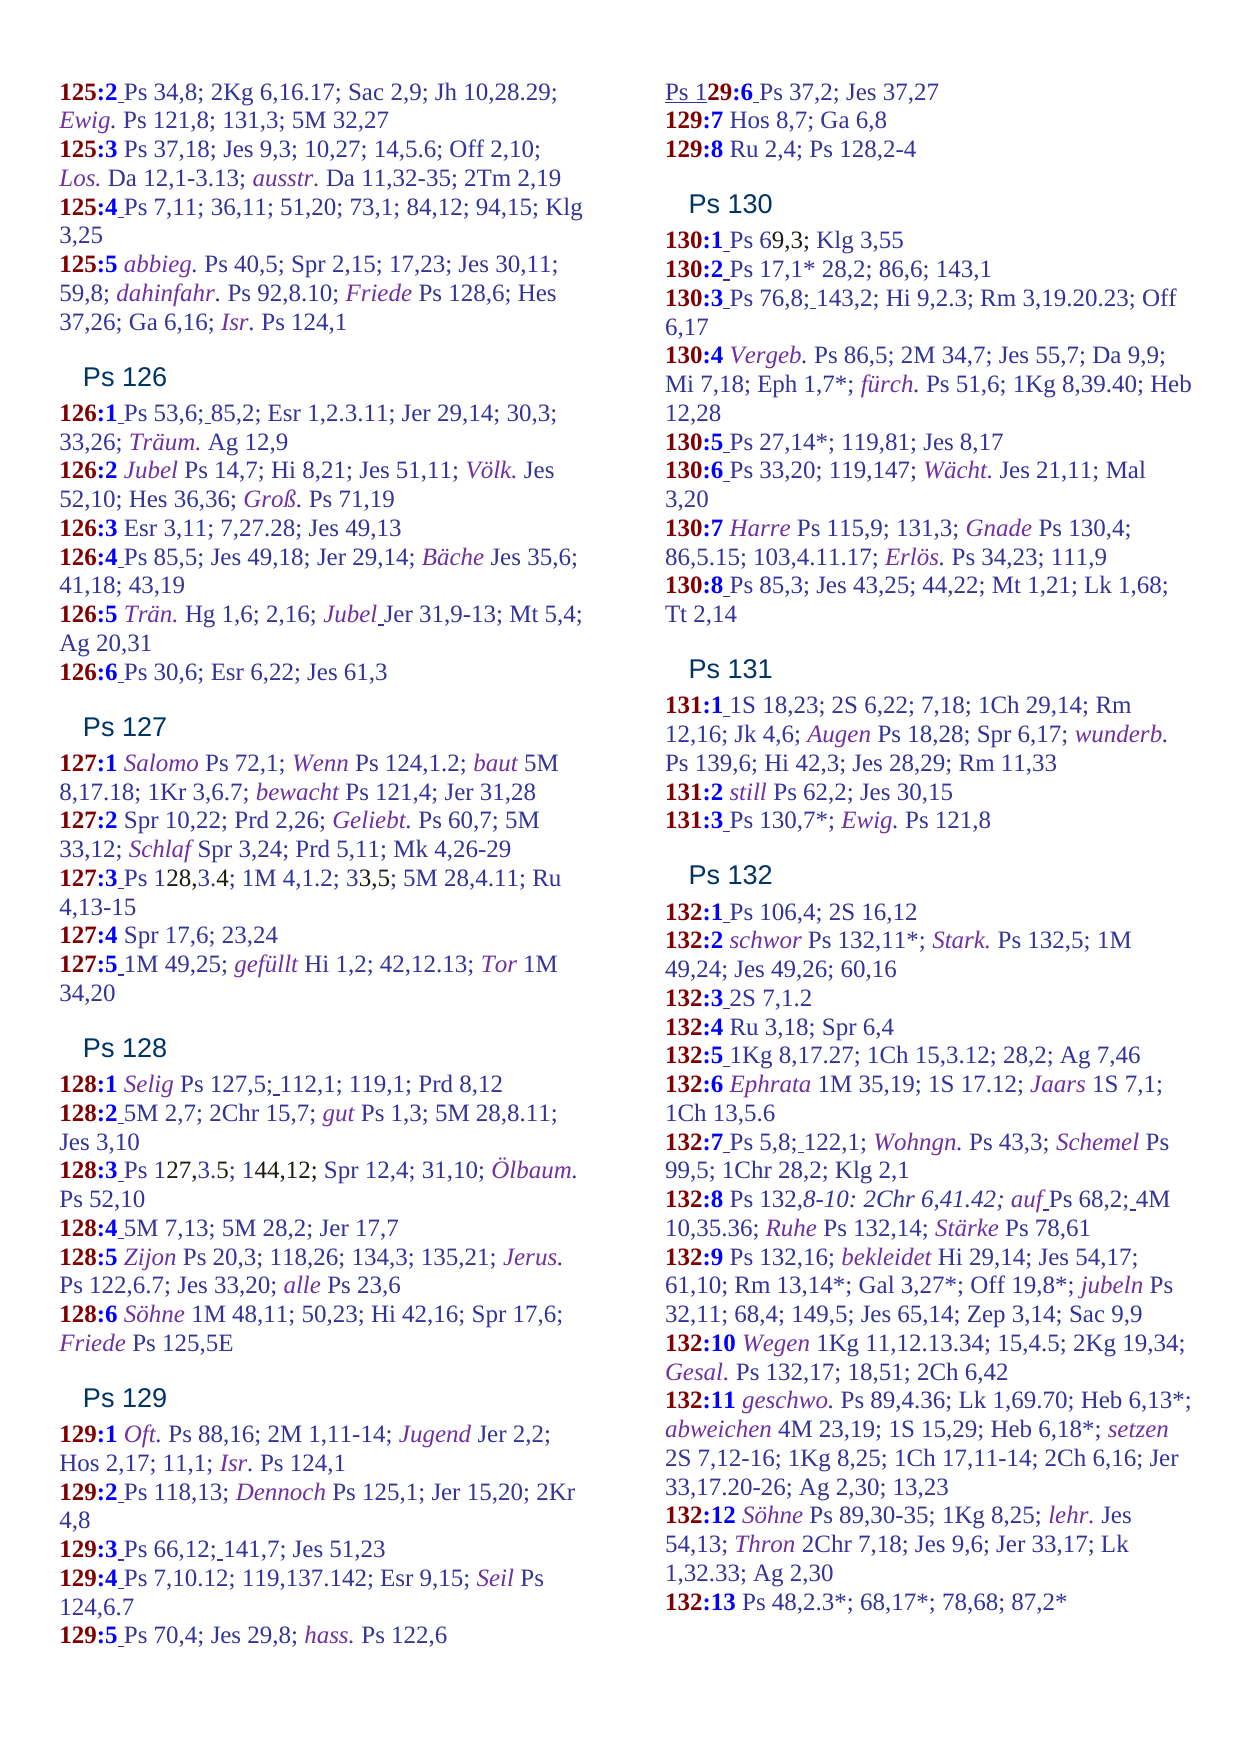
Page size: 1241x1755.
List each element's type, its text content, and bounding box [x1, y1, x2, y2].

text Ps 129:6 Ps 37,2; Jes 37,27 [665, 77, 1193, 106]
text 130:5 Ps 27,14*; 119,81; Jes 8,17 [665, 427, 1193, 456]
text 132:3 2S 7,1.2 [665, 983, 1193, 1012]
text 129:5 Ps 70,4; Jes 29,8; hass. Ps 122,6 [59, 1621, 587, 1649]
text 129:3 Ps 66,12; 141,7; Jes 51,23 [59, 1534, 587, 1563]
text 126:5 Trän. Hg 1,6; 2,16; Jubel Jer 31,9-13; Mt 5,4; Ag 20,31 [59, 599, 587, 657]
text 126:1 Ps 53,6; 85,2; Esr 1,2.3.11; Jer 29,14; 30,3; 33,26; Träum. Ag 12,9 [59, 398, 587, 456]
text 125:4 Ps 7,11; 36,11; 51,20; 73,1; 84,12; 94,15; Klg 3,25 [59, 192, 587, 249]
text 131:3 Ps 130,7*; Ewig. Ps 121,8 [665, 806, 1193, 834]
text 126:4 Ps 85,5; Jes 49,18; Jer 29,14; Bäche Jes 35,6; 41,18; 43,19 [59, 542, 587, 599]
text 127:2 Spr 10,22; Prd 2,26; Geliebt. Ps 60,7; 5M 33,12; Schlaf Spr 3,24; Prd 5,11; Mk 4,26-29 [59, 806, 587, 863]
text 130:2 Ps 17,1* 28,2; 86,6; 143,1 [665, 254, 1193, 283]
text 131:2 still Ps 62,2; Jes 30,15 [665, 777, 1193, 806]
text 132:10 Wegen 1Kg 11,12.13.34; 15,4.5; 2Kg 19,34; Gesal. Ps 132,17; 18,51; 2Ch 6,42 [665, 1328, 1193, 1386]
text 127:4 Spr 17,6; 23,24 [59, 921, 587, 949]
text 132:6 Ephrata 1M 35,19; 1S 17.12; Jaars 1S 7,1; 1Ch 13,5.6 [665, 1069, 1193, 1127]
text 130:8 Ps 85,3; Jes 43,25; 44,22; Mt 1,21; Lk 1,68; Tt 2,14 [665, 571, 1193, 628]
text 127:5 1M 49,25; gefüllt Hi 1,2; 42,12.13; Tor 1M 34,20 [59, 949, 587, 1007]
text 130:6 Ps 33,20; 119,147; Wächt. Jes 21,11; Mal 3,20 [665, 456, 1193, 513]
text 130:4 Vergeb. Ps 86,5; 2M 34,7; Jes 55,7; Da 9,9; Mi 7,18; Eph 1,7*; fürch. Ps 51,6; 1Kg 8,39.40; Heb 12,28 [665, 341, 1193, 427]
text 128:6 Söhne 1M 48,11; 50,23; Hi 42,16; Spr 17,6; Friede Ps 125,5E [59, 1299, 587, 1357]
text 127:1 Salomo Ps 72,1; Wenn Ps 124,1.2; baut 5M 8,17.18; 1Kr 3,6.7; bewacht Ps 121,4; Jer 31,28 [59, 748, 587, 806]
text 130:7 Harre Ps 115,9; 131,3; Gnade Ps 130,4; 86,5.15; 103,4.11.17; Erlös. Ps 34,23; 111,9 [665, 513, 1193, 571]
subtitle Ps 132 [688, 859, 1193, 891]
text 132:12 Söhne Ps 89,30-35; 1Kg 8,25; lehr. Jes 54,13; Thron 2Chr 7,18; Jes 9,6; Jer 33,17; Lk 1,32.33; Ag 2,30 [665, 1501, 1193, 1587]
text 125:5 abbieg. Ps 40,5; Spr 2,15; 17,23; Jes 30,11; 59,8; dahinfahr. Ps 92,8.10; Friede Ps 128,6; Hes 37,26; Ga 6,16; Isr. Ps 124,1 [59, 249, 587, 336]
subtitle Ps 126 [83, 361, 587, 392]
text 130:1 Ps 69,3; Klg 3,55 [665, 226, 1193, 254]
text 132:13 Ps 48,2.3*; 68,17*; 78,68; 87,2* [665, 1587, 1193, 1616]
text 131:1 1S 18,23; 2S 6,22; 7,18; 1Ch 29,14; Rm 12,16; Jk 4,6; Augen Ps 18,28; Spr 6,17; wunderb. Ps 139,6; Hi 42,3; Jes 28,29; Rm 11,33 [665, 691, 1193, 777]
text 129:2 Ps 118,13; Dennoch Ps 125,1; Jer 15,20; 2Kr 4,8 [59, 1477, 587, 1534]
text 125:2 Ps 34,8; 2Kg 6,16.17; Sac 2,9; Jh 10,28.29; Ewig. Ps 121,8; 131,3; 5M 32,27 [59, 77, 587, 134]
text 128:3 Ps 127,3.5; 144,12; Spr 12,4; 31,10; Ölbaum. Ps 52,10 [59, 1156, 587, 1213]
subtitle Ps 127 [83, 711, 587, 742]
text 128:2 5M 2,7; 2Chr 15,7; gut Ps 1,3; 5M 28,8.11; Jes 3,10 [59, 1098, 587, 1156]
subtitle Ps 128 [83, 1032, 587, 1063]
text 132:7 Ps 5,8; 122,1; Wohngn. Ps 43,3; Schemel Ps 99,5; 1Chr 28,2; Klg 2,1 [665, 1127, 1193, 1184]
text 127:3 Ps 128,3.4; 1M 4,1.2; 33,5; 5M 28,4.11; Ru 4,13-15 [59, 863, 587, 921]
text 129:7 Hos 8,7; Ga 6,8 [665, 106, 1193, 134]
text 129:8 Ru 2,4; Ps 128,2-4 [665, 134, 1193, 163]
text 129:4 Ps 7,10.12; 119,137.142; Esr 9,15; Seil Ps 124,6.7 [59, 1563, 587, 1621]
text 132:2 schwor Ps 132,11*; Stark. Ps 132,5; 1M 49,24; Jes 49,26; 60,16 [665, 926, 1193, 983]
text 132:5 1Kg 8,17.27; 1Ch 15,3.12; 28,2; Ag 7,46 [665, 1041, 1193, 1069]
subtitle Ps 131 [688, 653, 1193, 684]
text 129:1 Oft. Ps 88,16; 2M 1,11-14; Jugend Jer 2,2; Hos 2,17; 11,1; Isr. Ps 124,1 [59, 1419, 587, 1477]
text 128:4 5M 7,13; 5M 28,2; Jer 17,7 [59, 1213, 587, 1242]
text 125:3 Ps 37,18; Jes 9,3; 10,27; 14,5.6; Off 2,10; Los. Da 12,1-3.13; ausstr. Da 11,32-35; 2Tm 2,19 [59, 134, 587, 192]
text 132:1 Ps 106,4; 2S 16,12 [665, 897, 1193, 926]
subtitle Ps 130 [688, 188, 1193, 219]
text 128:5 Zijon Ps 20,3; 118,26; 134,3; 135,21; Jerus. Ps 122,6.7; Jes 33,20; alle Ps 23,6 [59, 1242, 587, 1299]
text 132:11 geschwo. Ps 89,4.36; Lk 1,69.70; Heb 6,13*; abweichen 4M 23,19; 1S 15,29; Heb 6,18*; setzen 2S 7,12-16; 1Kg 8,25; 1Ch 17,11-14; 2Ch 6,16; Jer 33,17.20-26; Ag 2,30; 13,23 [665, 1386, 1193, 1501]
text 132:4 Ru 3,18; Spr 6,4 [665, 1012, 1193, 1041]
subtitle Ps 129 [83, 1382, 587, 1413]
text 126:3 Esr 3,11; 7,27.28; Jes 49,13 [59, 513, 587, 542]
text 132:9 Ps 132,16; bekleidet Hi 29,14; Jes 54,17; 61,10; Rm 13,14*; Gal 3,27*; Off 19,8*; jubeln Ps 32,11; 68,4; 149,5; Jes 65,14; Zep 3,14; Sac 9,9 [665, 1242, 1193, 1328]
text 130:3 Ps 76,8; 143,2; Hi 9,2.3; Rm 3,19.20.23; Off 6,17 [665, 283, 1193, 341]
text 126:6 Ps 30,6; Esr 6,22; Jes 61,3 [59, 657, 587, 686]
text 128:1 Selig Ps 127,5; 112,1; 119,1; Prd 8,12 [59, 1069, 587, 1098]
text 132:8 Ps 132,8-10: 2Chr 6,41.42; auf Ps 68,2; 4M 10,35.36; Ruhe Ps 132,14; Stärke Ps 78,61 [665, 1184, 1193, 1242]
text 126:2 Jubel Ps 14,7; Hi 8,21; Jes 51,11; Völk. Jes 52,10; Hes 36,36; Groß. Ps 71,19 [59, 456, 587, 513]
